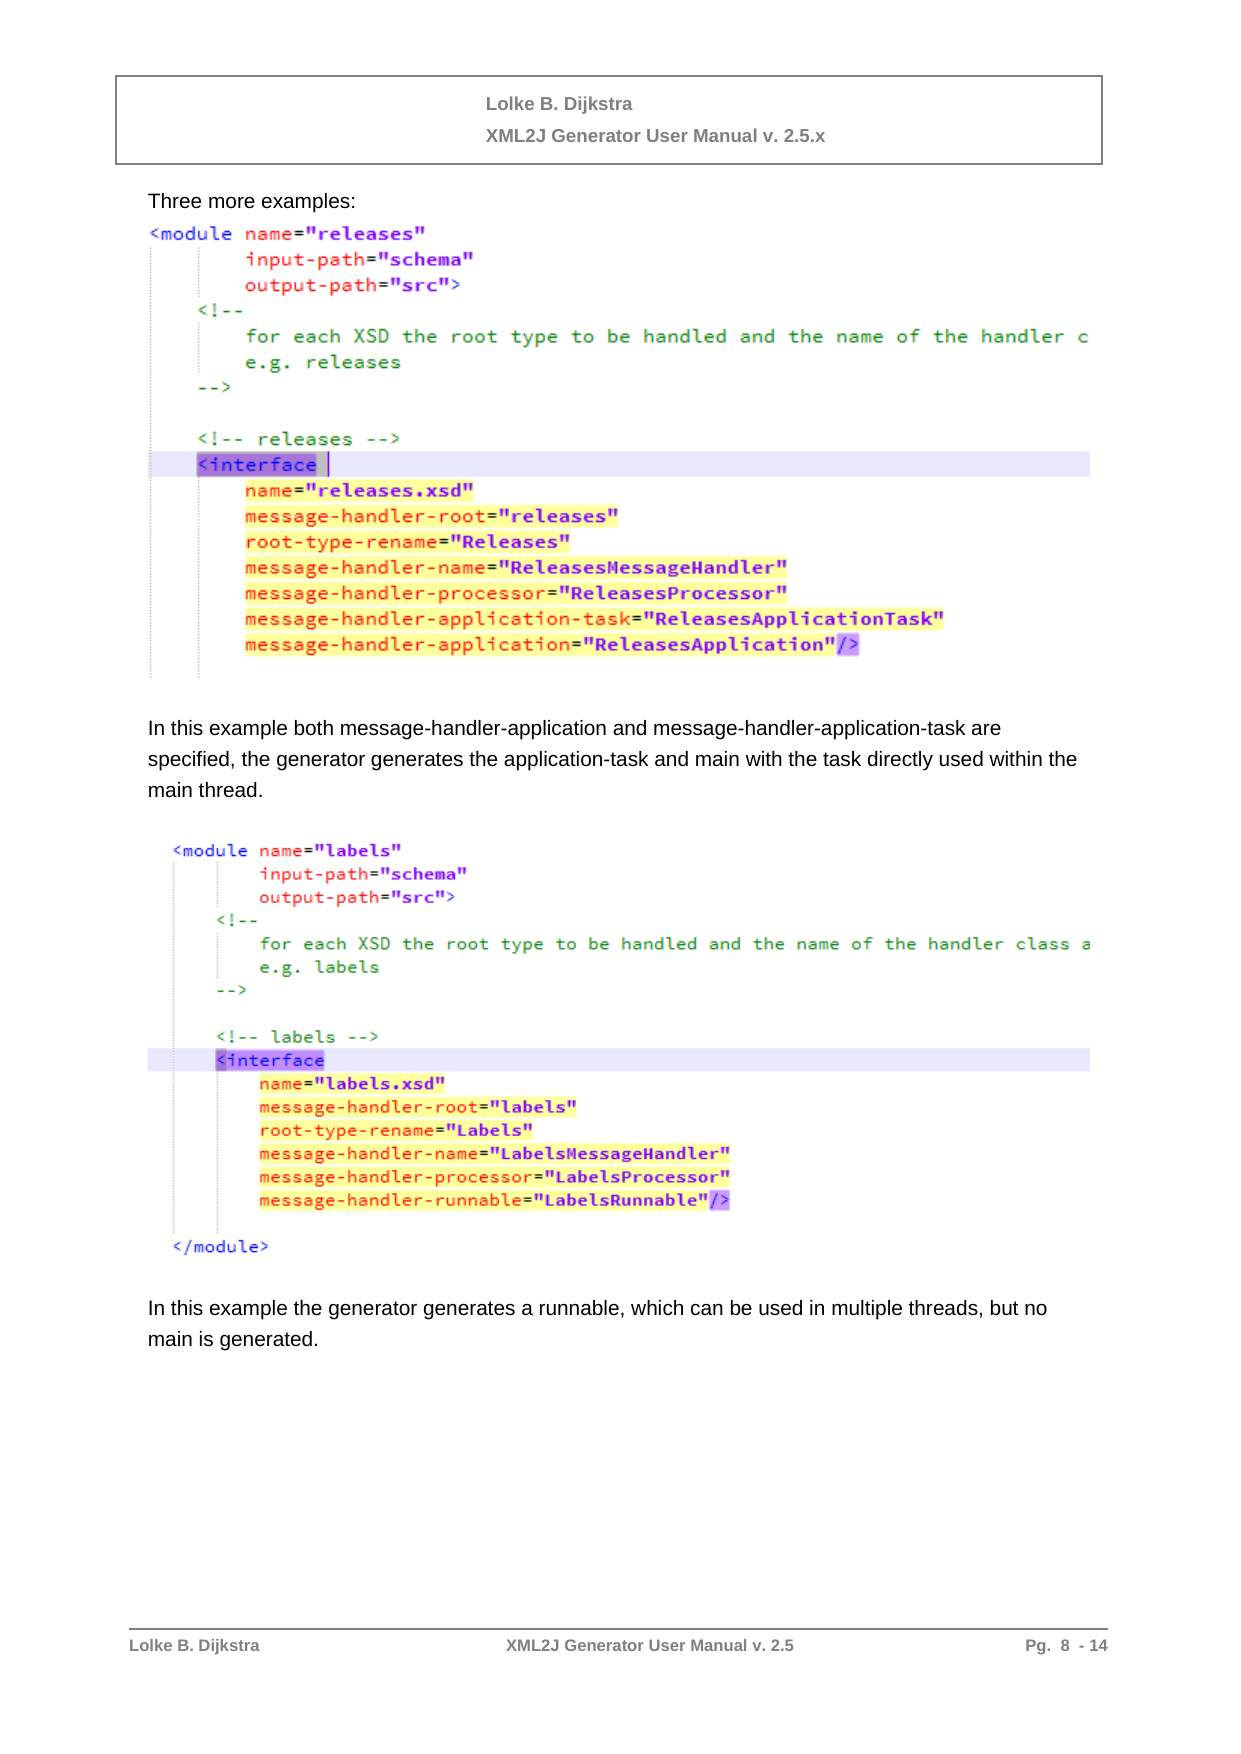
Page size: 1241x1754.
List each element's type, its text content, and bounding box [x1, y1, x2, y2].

text Three more examples: [148, 188, 1090, 212]
text In this example both message-handler-application and message-handler-application-task are specified, the generator generates the application-task and main with the task directly used within the main thread. [148, 716, 1090, 802]
picture [147, 219, 1091, 678]
text In this example the generator generates a runnable, which can be used in multiple threads, but no main is generated. [148, 1296, 1090, 1351]
picture [147, 840, 1091, 1258]
